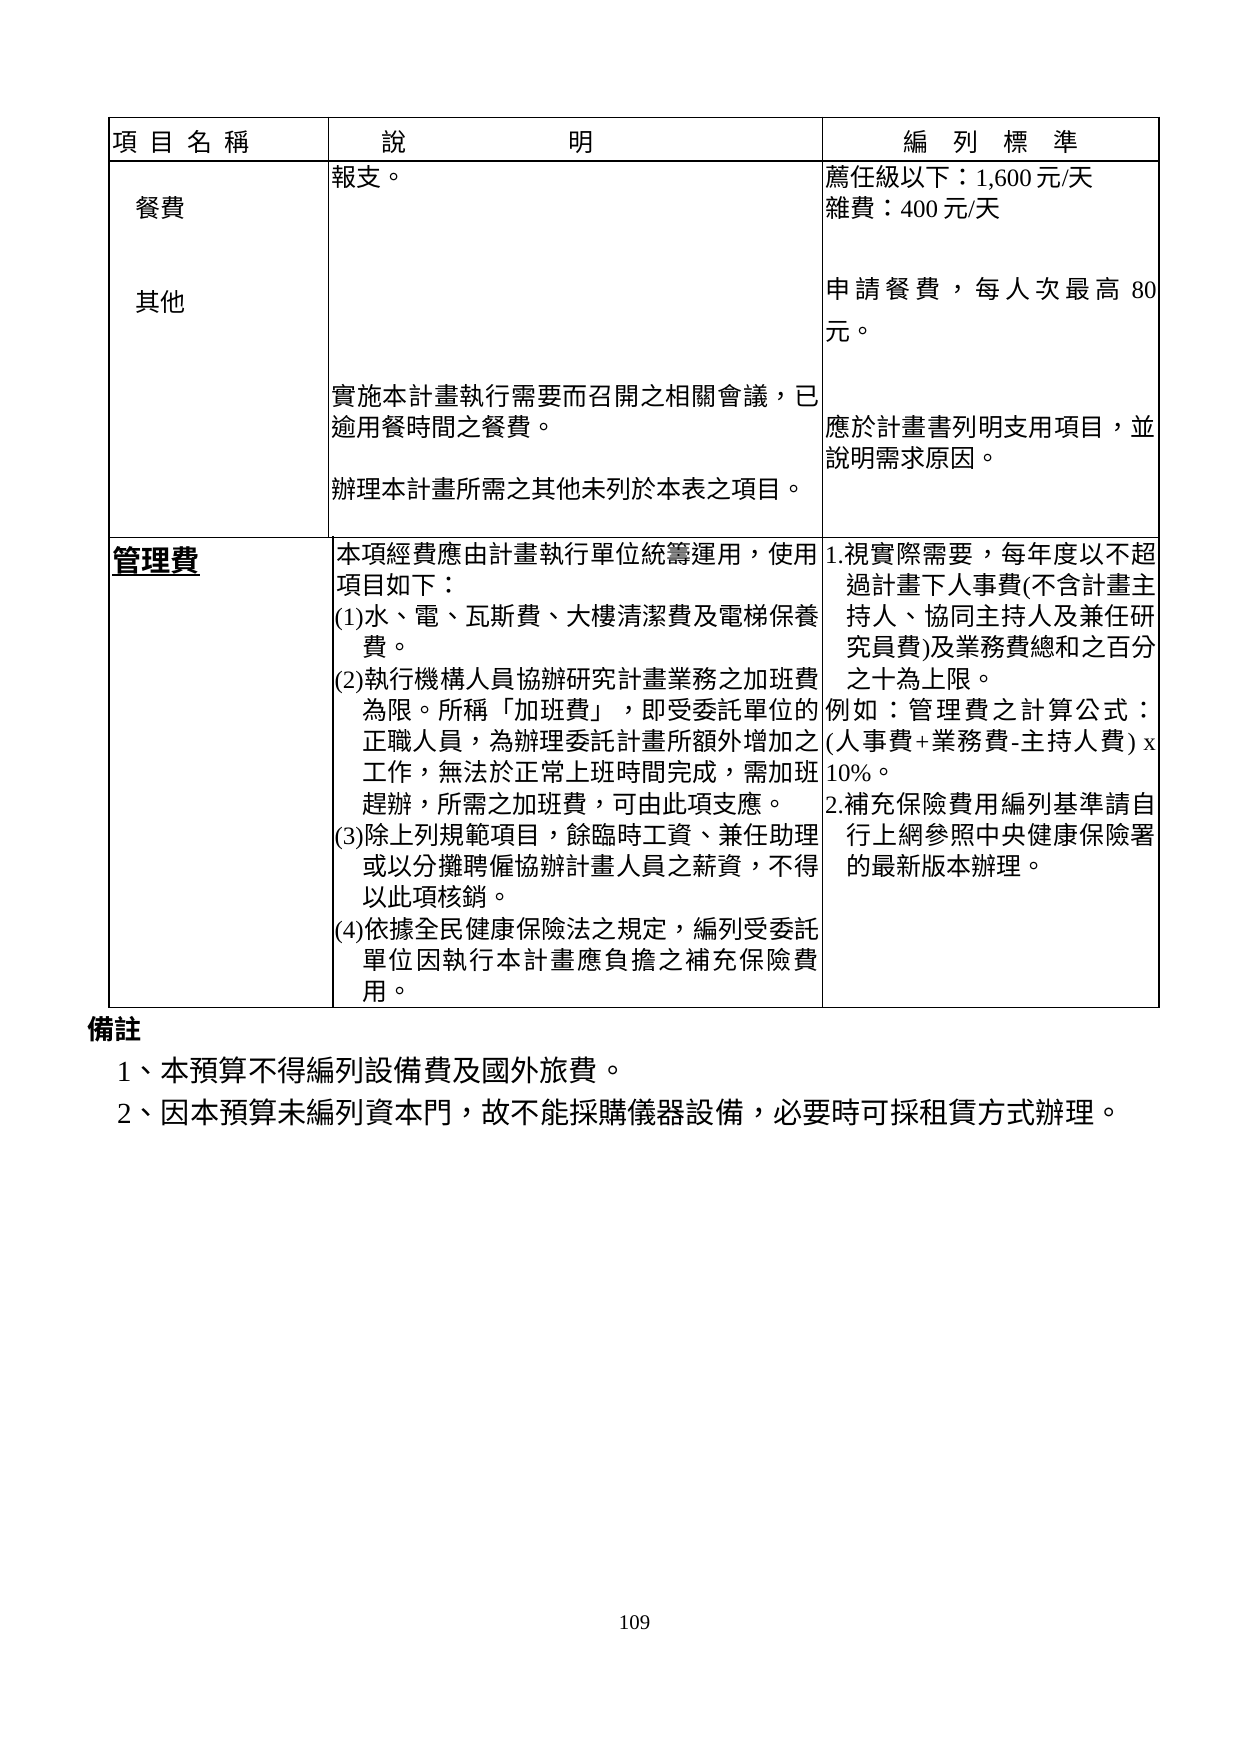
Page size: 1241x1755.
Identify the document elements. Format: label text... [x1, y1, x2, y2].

table_header 說 明 [329, 118, 822, 160]
table_header 項 目 名 稱 [110, 118, 328, 160]
table_cell 報支。 實施本計畫執行需要而召開之相關會議，已逾用餐時間之餐費。 辦理本計畫所需之其他未列於本表之項目。 [329, 162, 822, 536]
table_cell 1.視實際需要，每年度以不超過計畫下人事費(不含計畫主持人、協同主持人及兼任研究員費)及業務費總和之百分之十為上限。 例如：管理費之計算公式：(人事費+業務費-主持人費) x 10%。 2.補充保險費用編列基準請自行上網參照中央健康保險署的最新版本辦理。 [823, 538, 1158, 1007]
table_cell 本項經費應由計畫執行單位統籌運用，使用項目如下： (1)水、電、瓦斯費、大樓清潔費及電梯保養費。 (2)執行機構人員協辦研究計畫業務之加班費為限。所稱「加班費」，即受委託單位的正職人員，為辦理委託計畫所額外增加之工作，無法於正常上班時間完成，需加班趕辦，所需之加班費，可由此項支應。 (3)除上列規範項目，餘臨時工資、兼任助理或以分攤聘僱協辦計畫人員之薪資，不得以此項核銷。 (4)依據全民健康保險法之規定，編列受委託單位因執行本計畫應負擔之補充保險費用。 [334, 538, 822, 1007]
text 備註 [87, 1008, 1181, 1048]
text 1、本預算不得編列設備費及國外旅費。 [87, 1048, 1181, 1090]
table_header 編 列 標 準 [823, 118, 1158, 160]
text 2、因本預算未編列資本門，故不能採購儀器設備，必要時可採租賃方式辦理。 [117, 1090, 1181, 1132]
table_cell 餐費 其他 [110, 162, 328, 536]
table_cell 管理費 [110, 538, 332, 1007]
table_cell 薦任級以下：1,600元/天 雜費：400元/天 申請餐費，每人次最高80元。 應於計畫書列明支用項目，並說明需求原因。 [823, 162, 1158, 536]
